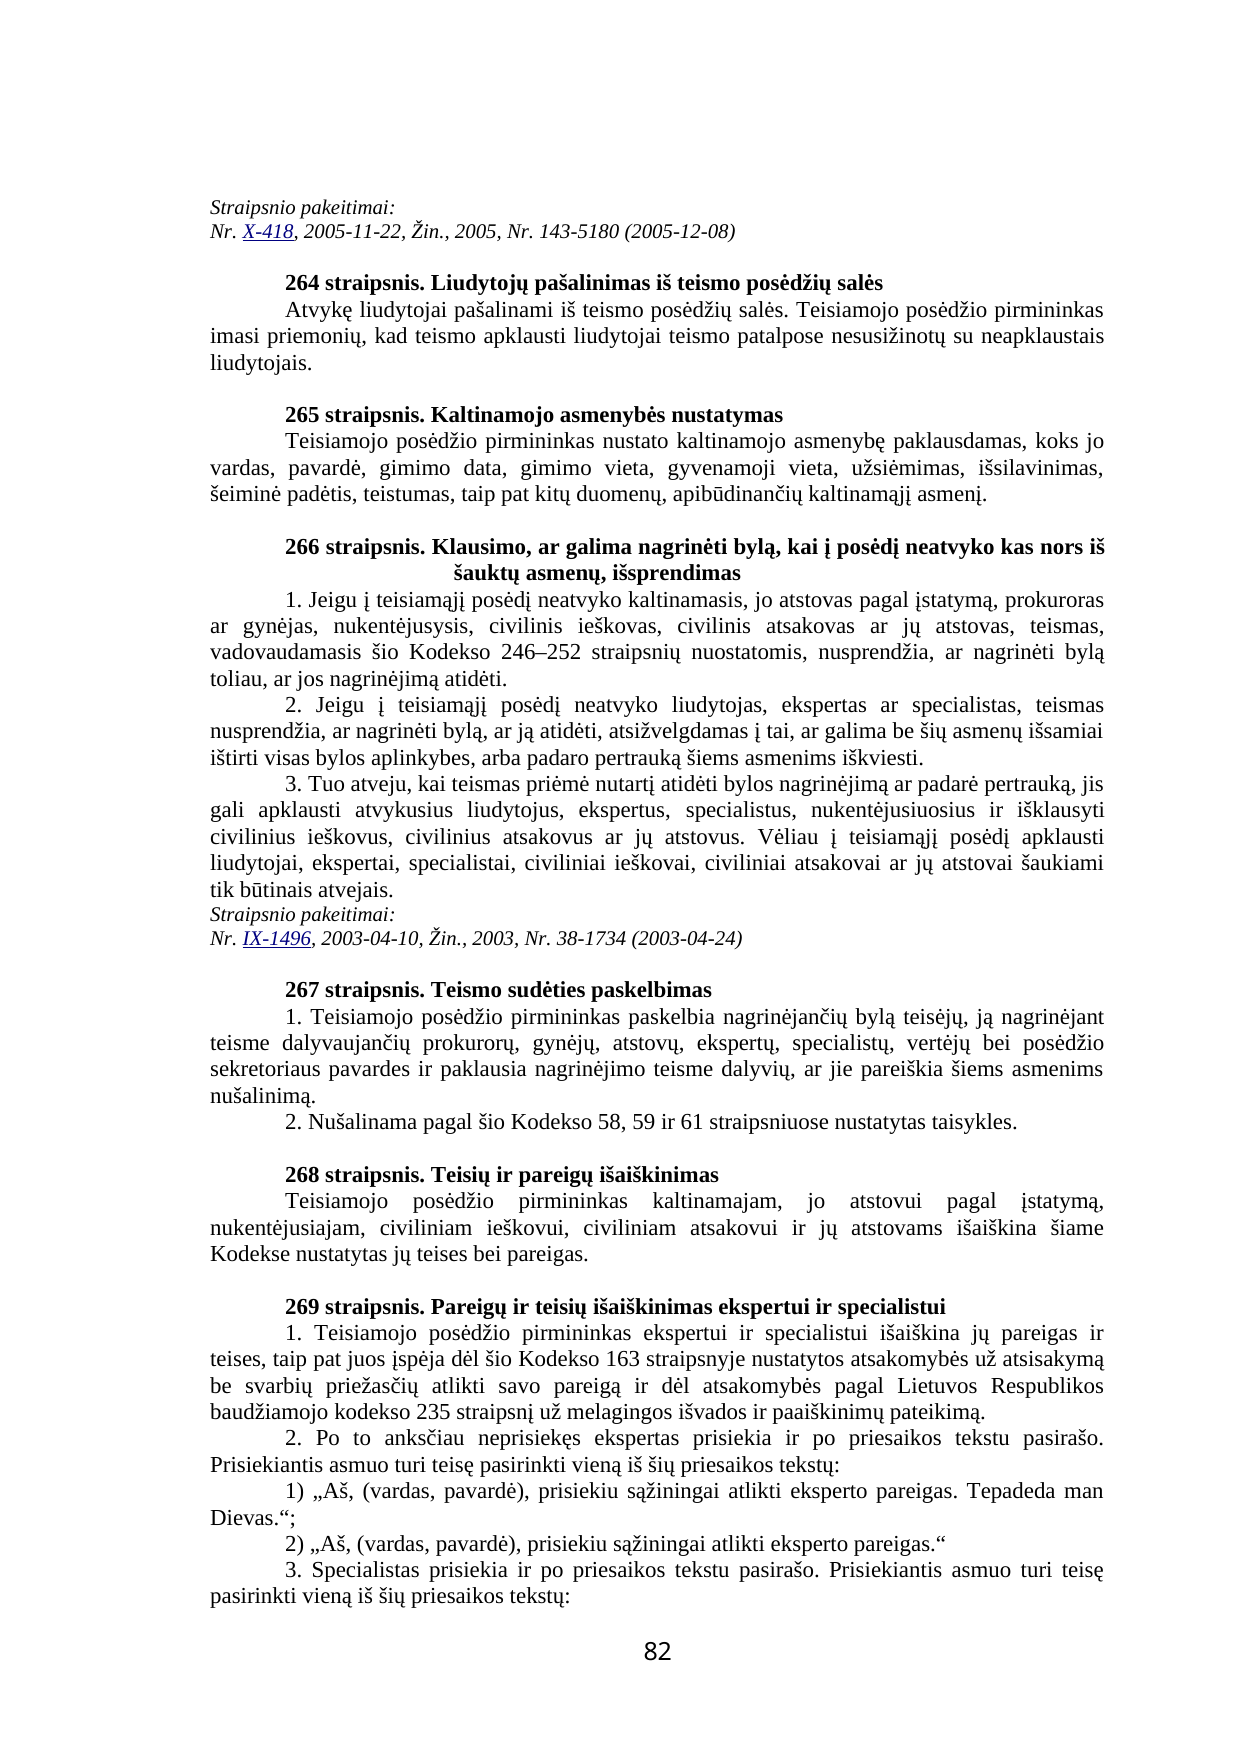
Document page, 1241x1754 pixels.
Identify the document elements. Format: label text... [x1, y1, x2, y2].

text 264 straipsnis. Liudytojų pašalinimas iš teismo posėdžių salės [210, 269, 1106, 296]
text Nr. X-418, 2005-11-22, Žin., 2005, Nr. 143-5180 (2005-12-08) [210, 219, 1106, 243]
text 2) „Aš, (vardas, pavardė), prisiekiu sąžiningai atlikti eksperto pareigas.“ [210, 1530, 1106, 1556]
text 268 straipsnis. Teisių ir pareigų išaiškinimas [210, 1161, 1106, 1187]
text 267 straipsnis. Teismo sudėties paskelbimas [210, 976, 1106, 1003]
text 269 straipsnis. Pareigų ir teisių išaiškinimas ekspertui ir specialistui [210, 1293, 1106, 1319]
text 2. Po to anksčiau neprisiekęs ekspertas prisiekia ir po priesaikos tekstu pasirašo. Prisiekiantis asmuo turi teisę pasirinkti vieną iš šių priesaikos tekstų: [210, 1424, 1106, 1477]
text 265 straipsnis. Kaltinamojo asmenybės nustatymas [210, 401, 1106, 428]
text Straipsnio pakeitimai: [210, 902, 1106, 926]
text 1. Teisiamojo posėdžio pirmininkas ekspertui ir specialistui išaiškina jų pareigas ir teises, taip pat juos įspėja dėl šio Kodekso 163 straipsnyje nustatytos atsakomybės už atsisakymą be svarbių priežasčių atlikti savo pareigą ir dėl atsakomybės pagal Lietuvos Respublikos baudžiamojo kodekso 235 straipsnį už melagingos išvados ir paaiškinimų pateikimą. [210, 1319, 1106, 1424]
text Teisiamojo posėdžio pirmininkas kaltinamajam, jo atstovui pagal įstatymą, nukentėjusiajam, civiliniam ieškovui, civiliniam atsakovui ir jų atstovams išaiškina šiame Kodekse nustatytas jų teises bei pareigas. [210, 1187, 1106, 1266]
text 2. Jeigu į teisiamąjį posėdį neatvyko liudytojas, ekspertas ar specialistas, teismas nusprendžia, ar nagrinėti bylą, ar ją atidėti, atsižvelgdamas į tai, ar galima be šių asmenų išsamiai ištirti visas bylos aplinkybes, arba padaro pertrauką šiems asmenims iškviesti. [210, 691, 1106, 770]
text 2. Nušalinama pagal šio Kodekso 58, 59 ir 61 straipsniuose nustatytas taisykles. [210, 1108, 1106, 1134]
text 3. Specialistas prisiekia ir po priesaikos tekstu pasirašo. Prisiekiantis asmuo turi teisę pasirinkti vieną iš šių priesaikos tekstų: [210, 1556, 1106, 1609]
text 1. Teisiamojo posėdžio pirmininkas paskelbia nagrinėjančių bylą teisėjų, ją nagrinėjant teisme dalyvaujančių prokurorų, gynėjų, atstovų, ekspertų, specialistų, vertėjų bei posėdžio sekretoriaus pavardes ir paklausia nagrinėjimo teisme dalyvių, ar jie pareiškia šiems asmenims nušalinimą. [210, 1003, 1106, 1108]
text Nr. IX-1496, 2003-04-10, Žin., 2003, Nr. 38-1734 (2003-04-24) [210, 926, 1106, 950]
text 3. Tuo atveju, kai teismas priėmė nutartį atidėti bylos nagrinėjimą ar padarė pertrauką, jis gali apklausti atvykusius liudytojus, ekspertus, specialistus, nukentėjusiuosius ir išklausyti civilinius ieškovus, civilinius atsakovus ar jų atstovus. Vėliau į teisiamąjį posėdį apklausti liudytojai, ekspertai, specialistai, civiliniai ieškovai, civiliniai atsakovai ar jų atstovai šaukiami tik būtinais atvejais. [210, 770, 1106, 902]
text Teisiamojo posėdžio pirmininkas nustato kaltinamojo asmenybę paklausdamas, koks jo vardas, pavardė, gimimo data, gimimo vieta, gyvenamoji vieta, užsiėmimas, išsilavinimas, šeiminė padėtis, teistumas, taip pat kitų duomenų, apibūdinančių kaltinamąjį asmenį. [210, 428, 1106, 507]
text 266 straipsnis. Klausimo, ar galima nagrinėti bylą, kai į posėdį neatvyko kas nors iš šauktų asmenų, išsprendimas [285, 533, 1106, 586]
text 1) „Aš, (vardas, pavardė), prisiekiu sąžiningai atlikti eksperto pareigas. Tepadeda man Dievas.“; [210, 1477, 1106, 1530]
text Atvykę liudytojai pašalinami iš teismo posėdžių salės. Teisiamojo posėdžio pirmininkas imasi priemonių, kad teismo apklausti liudytojai teismo patalpose nesusižinotų su neapklaustais liudytojais. [210, 296, 1106, 375]
text Straipsnio pakeitimai: [210, 195, 1106, 219]
text 1. Jeigu į teisiamąjį posėdį neatvyko kaltinamasis, jo atstovas pagal įstatymą, prokuroras ar gynėjas, nukentėjusysis, civilinis ieškovas, civilinis atsakovas ar jų atstovas, teismas, vadovaudamasis šio Kodekso 246–252 straipsnių nuostatomis, nusprendžia, ar nagrinėti bylą toliau, ar jos nagrinėjimą atidėti. [210, 586, 1106, 691]
